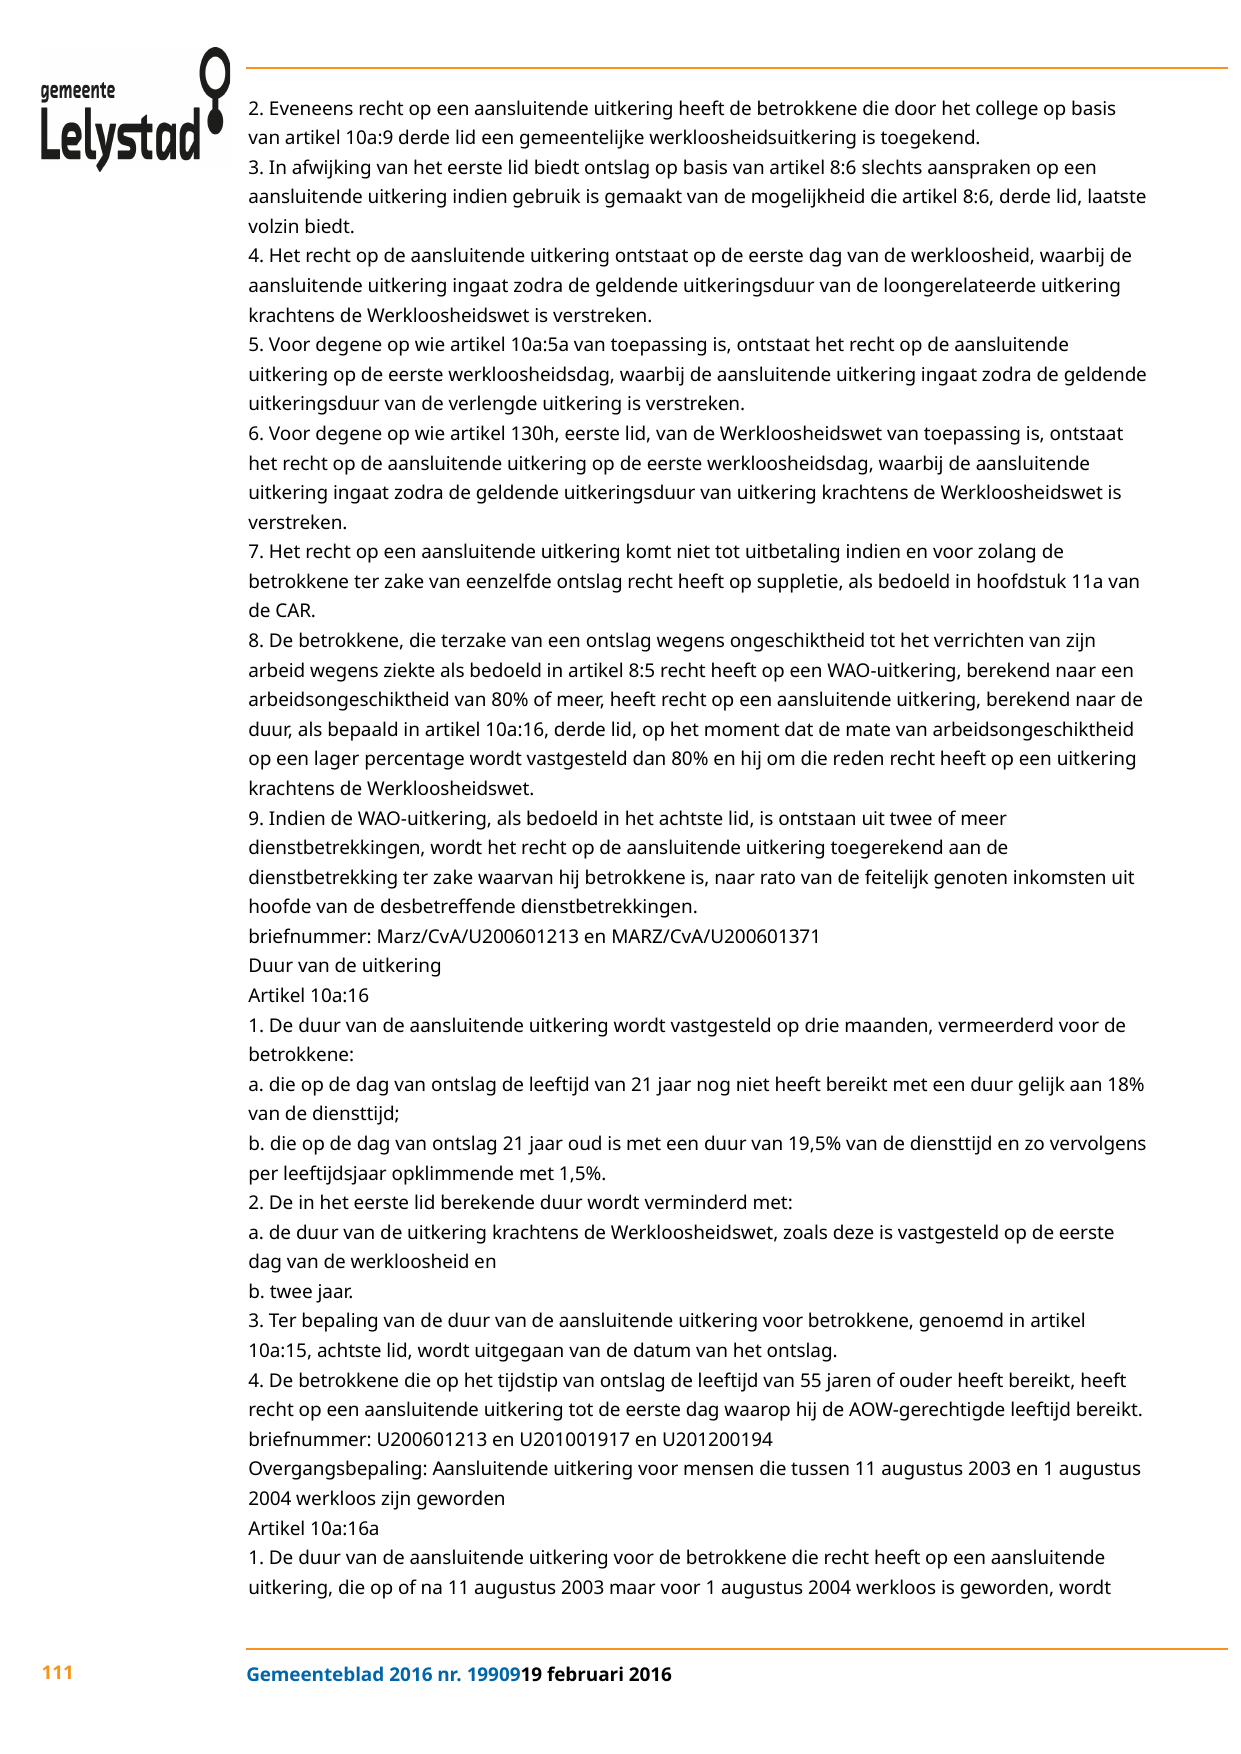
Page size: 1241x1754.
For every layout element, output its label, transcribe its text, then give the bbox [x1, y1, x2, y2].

text Artikel 10a:16a [248, 1515, 1152, 1541]
text 4. De betrokkene die op het tijdstip van ontslag de leeftijd van 55 jaren of ouder heeft bereikt, heeft recht op een aansluitende uitkering tot de eerste dag waarop hij de AOW-gerechtigde leeftijd bereikt. [248, 1367, 1152, 1422]
text b. twee jaar. [248, 1278, 1152, 1304]
text 3. Ter bepaling van de duur van de aansluitende uitkering voor betrokkene, genoemd in artikel 10a:15, achtste lid, wordt uitgegaan van de datum van het ontslag. [248, 1308, 1152, 1363]
text 6. Voor degene op wie artikel 130h, eerste lid, van de Werkloosheidswet van toepassing is, ontstaat het recht op de aansluitende uitkering op de eerste werkloosheidsdag, waarbij de aansluitende uitkering ingaat zodra de geldende uitkeringsduur van uitkering krachtens de Werkloosheidswet is verstreken. [248, 420, 1152, 535]
text 9. Indien de WAO-uitkering, als bedoeld in het achtste lid, is ontstaan uit twee of meer dienstbetrekkingen, wordt het recht op de aansluitende uitkering toegerekend aan de dienstbetrekking ter zake waarvan hij betrokkene is, naar rato van de feitelijk genoten inkomsten uit hoofde van de desbetreffende dienstbetrekkingen. [248, 805, 1152, 919]
text 7. Het recht op een aansluitende uitkering komt niet tot uitbetaling indien en voor zolang de betrokkene ter zake van eenzelfde ontslag recht heeft op suppletie, als bedoeld in hoofdstuk 11a van de CAR. [248, 538, 1152, 623]
text a. die op de dag van ontslag de leeftijd van 21 jaar nog niet heeft bereikt met een duur gelijk aan 18% van de diensttijd; [248, 1071, 1152, 1126]
picture [41, 47, 231, 172]
text 3. In afwijking van het eerste lid biedt ontslag op basis van artikel 8:6 slechts aanspraken op een aansluitende uitkering indien gebruik is gemaakt van de mogelijkheid die artikel 8:6, derde lid, laatste volzin biedt. [248, 154, 1152, 239]
text 1. De duur van de aansluitende uitkering wordt vastgesteld op drie maanden, vermeerderd voor de betrokkene: [248, 1012, 1152, 1067]
text Duur van de uitkering [248, 953, 1152, 978]
text Artikel 10a:16 [248, 982, 1152, 1008]
text 2. De in het eerste lid berekende duur wordt verminderd met: [248, 1189, 1152, 1215]
text 4. Het recht op de aansluitende uitkering ontstaat op de eerste dag van de werkloosheid, waarbij de aansluitende uitkering ingaat zodra de geldende uitkeringsduur van de loongerelateerde uitkering krachtens de Werkloosheidswet is verstreken. [248, 243, 1152, 328]
text Overgangsbepaling: Aansluitende uitkering voor mensen die tussen 11 augustus 2003 en 1 augustus 2004 werkloos zijn geworden [248, 1456, 1152, 1511]
text briefnummer: Marz/CvA/U200601213 en MARZ/CvA/U200601371 [248, 923, 1152, 949]
text b. die op de dag van ontslag 21 jaar oud is met een duur van 19,5% van de diensttijd en zo vervolgens per leeftijdsjaar opklimmende met 1,5%. [248, 1130, 1152, 1186]
text 2. Eveneens recht op een aansluitende uitkering heeft de betrokkene die door het college op basis van artikel 10a:9 derde lid een gemeentelijke werkloosheidsuitkering is toegekend. [248, 95, 1152, 150]
text briefnummer: U200601213 en U201001917 en U201200194 [248, 1426, 1152, 1452]
text 1. De duur van de aansluitende uitkering voor de betrokkene die recht heeft op een aansluitende uitkering, die op of na 11 augustus 2003 maar voor 1 augustus 2004 werkloos is geworden, wordt [248, 1544, 1152, 1600]
text 8. De betrokkene, die terzake van een ontslag wegens ongeschiktheid tot het verrichten van zijn arbeid wegens ziekte als bedoeld in artikel 8:5 recht heeft op een WAO-uitkering, berekend naar een arbeidsongeschiktheid van 80% of meer, heeft recht op een aansluitende uitkering, berekend naar de duur, als bepaald in artikel 10a:16, derde lid, op het moment dat de mate van arbeidsongeschiktheid op een lager percentage wordt vastgesteld dan 80% en hij om die reden recht heeft op een uitkering krachtens de Werkloosheidswet. [248, 627, 1152, 801]
text a. de duur van de uitkering krachtens de Werkloosheidswet, zoals deze is vastgesteld op de eerste dag van de werkloosheid en [248, 1219, 1152, 1274]
text 5. Voor degene op wie artikel 10a:5a van toepassing is, ontstaat het recht op de aansluitende uitkering op de eerste werkloosheidsdag, waarbij de aansluitende uitkering ingaat zodra de geldende uitkeringsduur van de verlengde uitkering is verstreken. [248, 331, 1152, 416]
